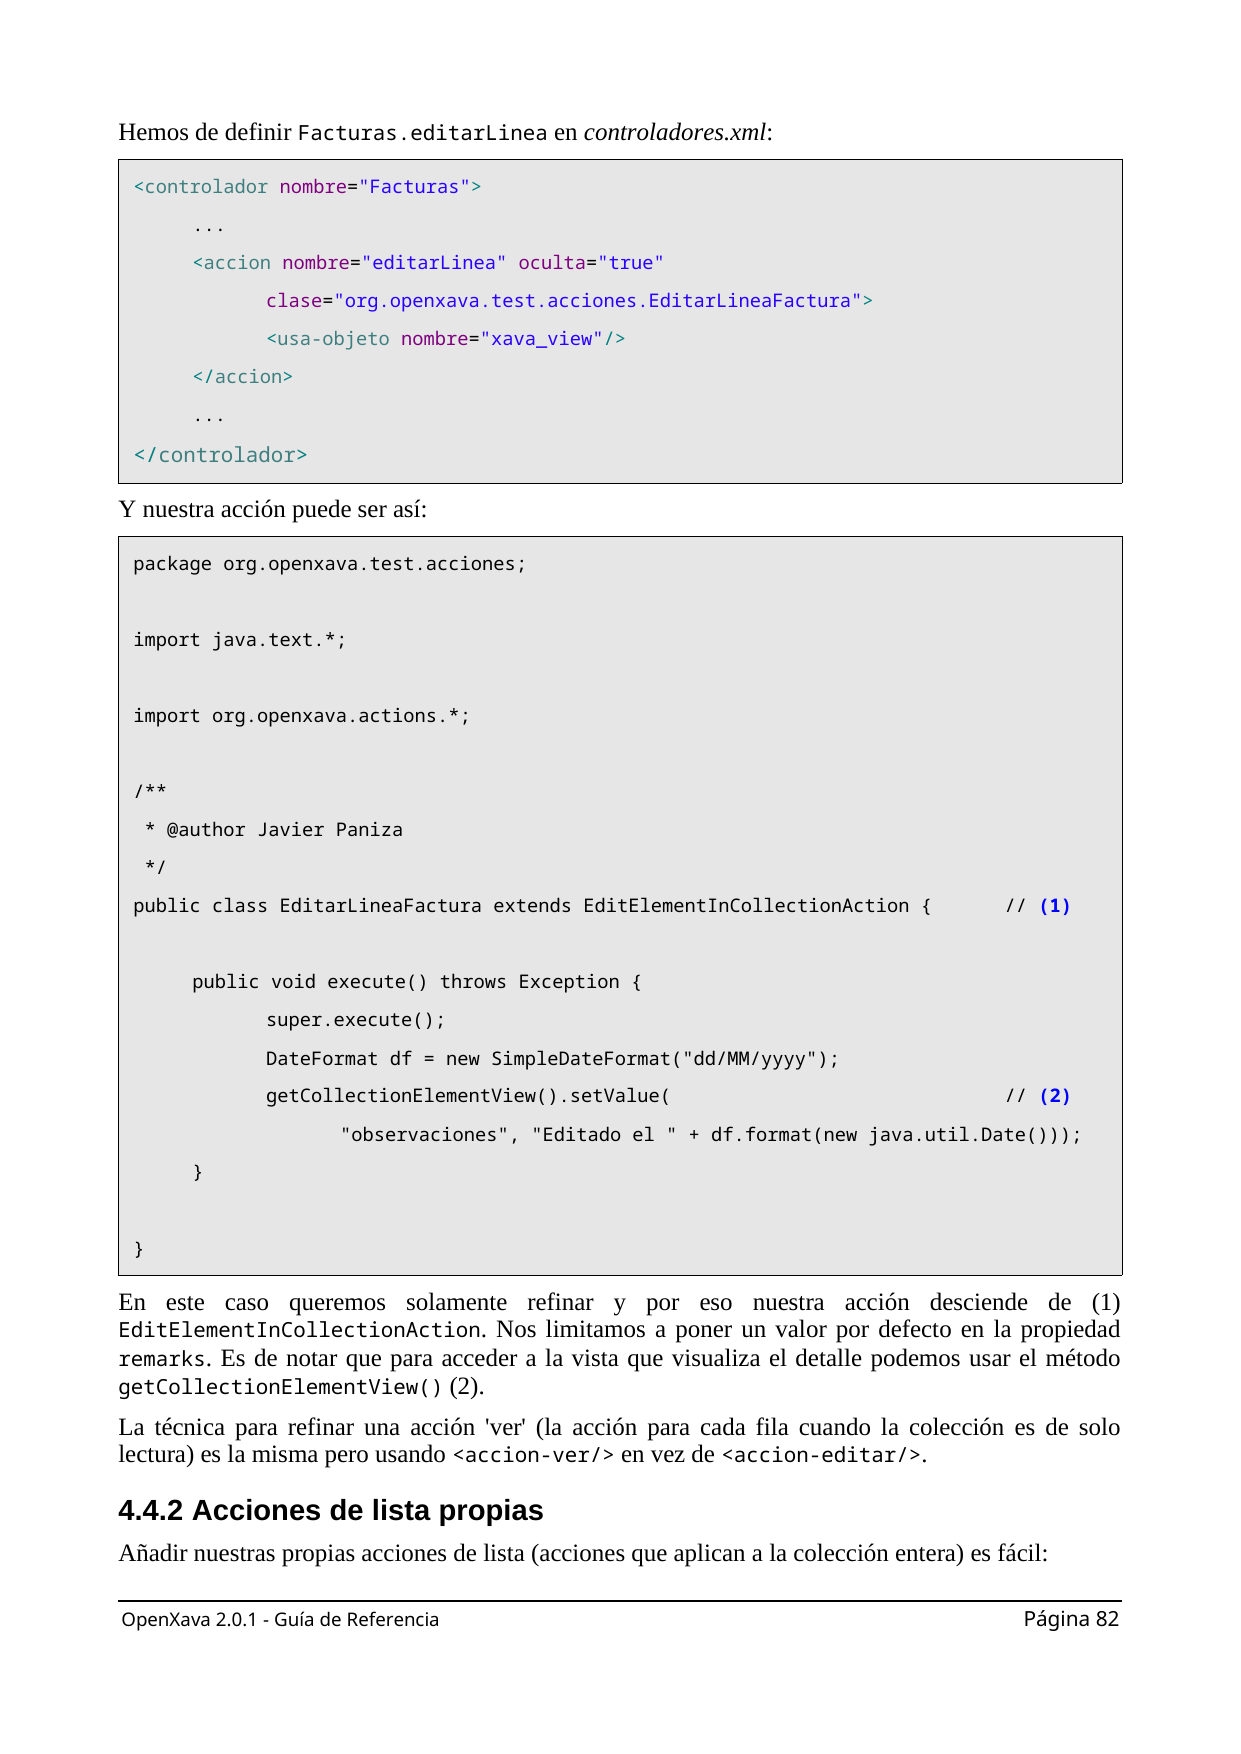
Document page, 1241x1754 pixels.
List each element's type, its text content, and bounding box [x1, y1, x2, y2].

text Añadir nuestras propias acciones de lista (acciones que aplican a la colección entera) es fácil: [118, 1539, 1122, 1567]
text } [119, 1144, 1122, 1182]
text public void execute() throws Exception { [119, 954, 1122, 992]
text ... [119, 387, 1122, 425]
text </controlador> [119, 425, 1122, 483]
text * @author Javier Paniza [119, 802, 1122, 840]
text /** [119, 764, 1122, 802]
text public class EditarLineaFactura extends EditElementInCollectionAction { // (1) [119, 878, 1122, 916]
text <accion nombre="editarLinea" oculta="true" [119, 235, 1122, 273]
subtitle Acciones de lista propias [118, 1494, 1122, 1526]
text } [119, 1220, 1122, 1275]
text </accion> [119, 349, 1122, 387]
text La técnica para refinar una acción 'ver' (la acción para cada fila cuando la colección es de solo lectura) es la misma pero usando <accion-ver/> en vez de <accion-editar/>. [118, 1413, 1122, 1469]
text Hemos de definir Facturas.editarLinea en controladores.xml: [118, 118, 1122, 146]
text clase="org.openxava.test.acciones.EditarLineaFactura"> [119, 273, 1122, 311]
text Y nuestra acción puede ser así: [118, 496, 1122, 523]
text getCollectionElementView().setValue( // (2) [119, 1068, 1122, 1106]
text "observaciones", "Editado el " + df.format(new java.util.Date())); [119, 1106, 1122, 1144]
text import java.text.*; [119, 612, 1122, 650]
text <usa-objeto nombre="xava_view"/> [119, 311, 1122, 349]
text */ [119, 840, 1122, 878]
text super.execute(); [119, 992, 1122, 1030]
text En este caso queremos solamente refinar y por eso nuestra acción desciende de (1) EditElementInCollectionAction. Nos limitamos a poner un valor por defecto en la propiedad remarks. Es de notar que para acceder a la vista que visualiza el detalle podemos usar el método getCollectionElementView() (2). [118, 1288, 1122, 1400]
text DateFormat df = new SimpleDateFormat("dd/MM/yyyy"); [119, 1030, 1122, 1068]
text ... [119, 197, 1122, 235]
text import org.openxava.actions.*; [119, 688, 1122, 726]
text <controlador nombre="Facturas"> [119, 160, 1122, 197]
text package org.openxava.test.acciones; [119, 537, 1122, 574]
